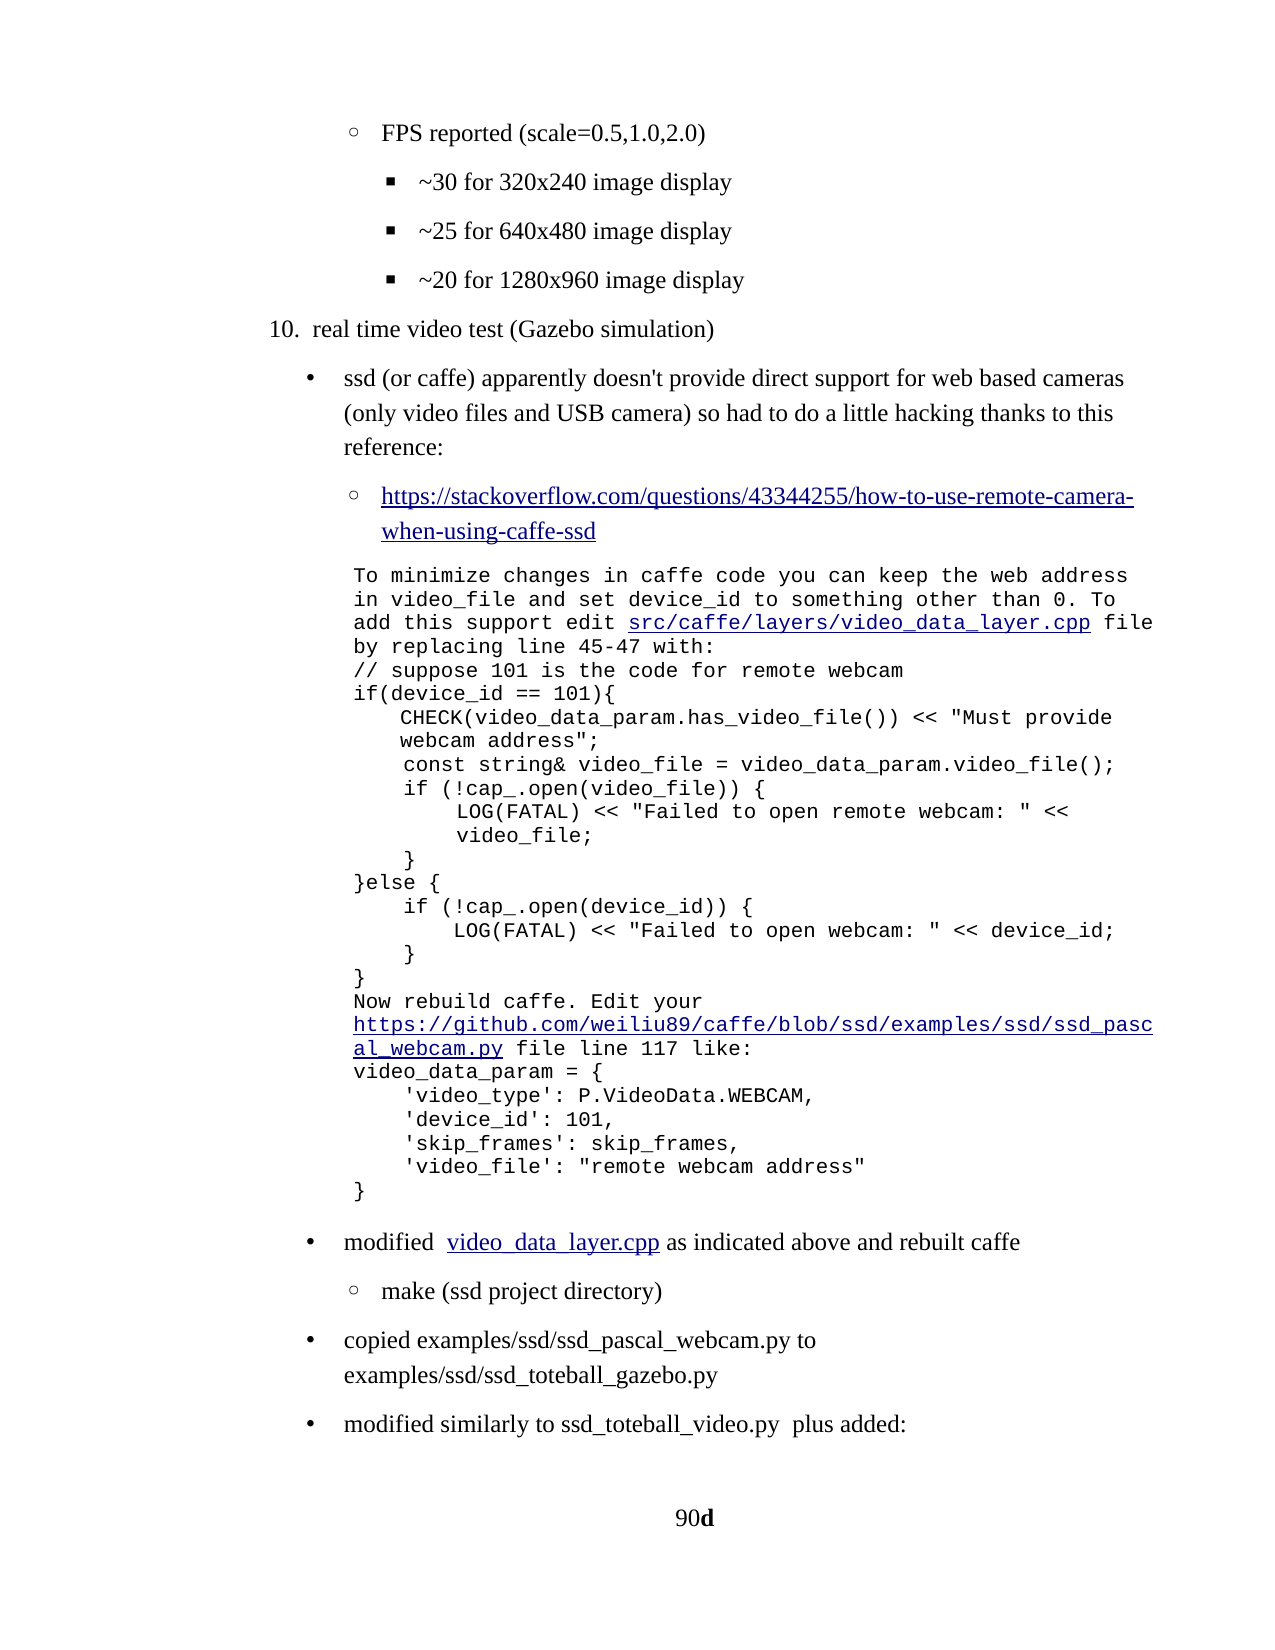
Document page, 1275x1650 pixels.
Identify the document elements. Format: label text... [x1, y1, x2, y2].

list copied examples/ssd/ssd_pascal_webcam.py to examples/ssd/ssd_toteball_gazebo.py [306, 1325, 1158, 1388]
list ssd (or caffe) apparently doesn't provide direct support for web based cameras (only video files and USB camera) so had to do a little hacking thanks to this reference: [306, 363, 1158, 461]
text 'device_id': 101, [353, 1109, 1158, 1132]
text 'video_type': P.VideoData.WEBCAM, [353, 1085, 1158, 1109]
list ~20 for 1280x960 image display [381, 265, 1158, 294]
list real time video test (Gazebo simulation) [269, 314, 1158, 343]
text } [353, 1180, 1158, 1203]
list modified video_data_layer.cpp as indicated above and rebuilt caffe [306, 1227, 1158, 1256]
list make (ssd project directory) [344, 1276, 1158, 1305]
text if (!cap_.open(video_file)) { [353, 778, 1158, 801]
list ~25 for 640x480 image display [381, 216, 1158, 245]
text To minimize changes in caffe code you can keep the web address in video_file and set device_id to something other than 0. To add this support edit src/caffe/layers/video_data_layer.cpp file by replacing line 45-47 with: [353, 565, 1158, 659]
text CHECK(video_data_param.has_video_file()) << "Must provide webcam address"; [400, 707, 1158, 754]
text }else { [353, 872, 1158, 896]
text if(device_id == 101){ [353, 683, 1158, 707]
text Now rebuild caffe. Edit your https://github.com/weiliu89/caffe/blob/ssd/examples/ssd/ssd_pascal_webcam.py file line 117 like: [353, 991, 1158, 1062]
text LOG(FATAL) << "Failed to open remote webcam: " << video_file; [456, 801, 1158, 849]
text } [353, 849, 1158, 872]
list ~30 for 320x240 image display [381, 167, 1158, 196]
text } [353, 967, 1158, 991]
text video_data_param = { [353, 1062, 1158, 1085]
list FPS reported (scale=0.5,1.0,2.0) [344, 118, 1158, 147]
text // suppose 101 is the code for remote webcam [353, 659, 1158, 683]
text const string& video_file = video_data_param.video_file(); [353, 754, 1158, 778]
list modified similarly to ssd_toteball_video.py plus added: [306, 1409, 1158, 1437]
text LOG(FATAL) << "Failed to open webcam: " << device_id; [353, 920, 1158, 943]
text 'skip_frames': skip_frames, [353, 1132, 1158, 1156]
text if (!cap_.open(device_id)) { [353, 896, 1158, 920]
list https://stackoverflow.com/questions/43344255/how-to-use-remote-camera-when-using-caffe-ssd [344, 481, 1158, 545]
text } [353, 943, 1158, 967]
text 'video_file': "remote webcam address" [353, 1156, 1158, 1180]
